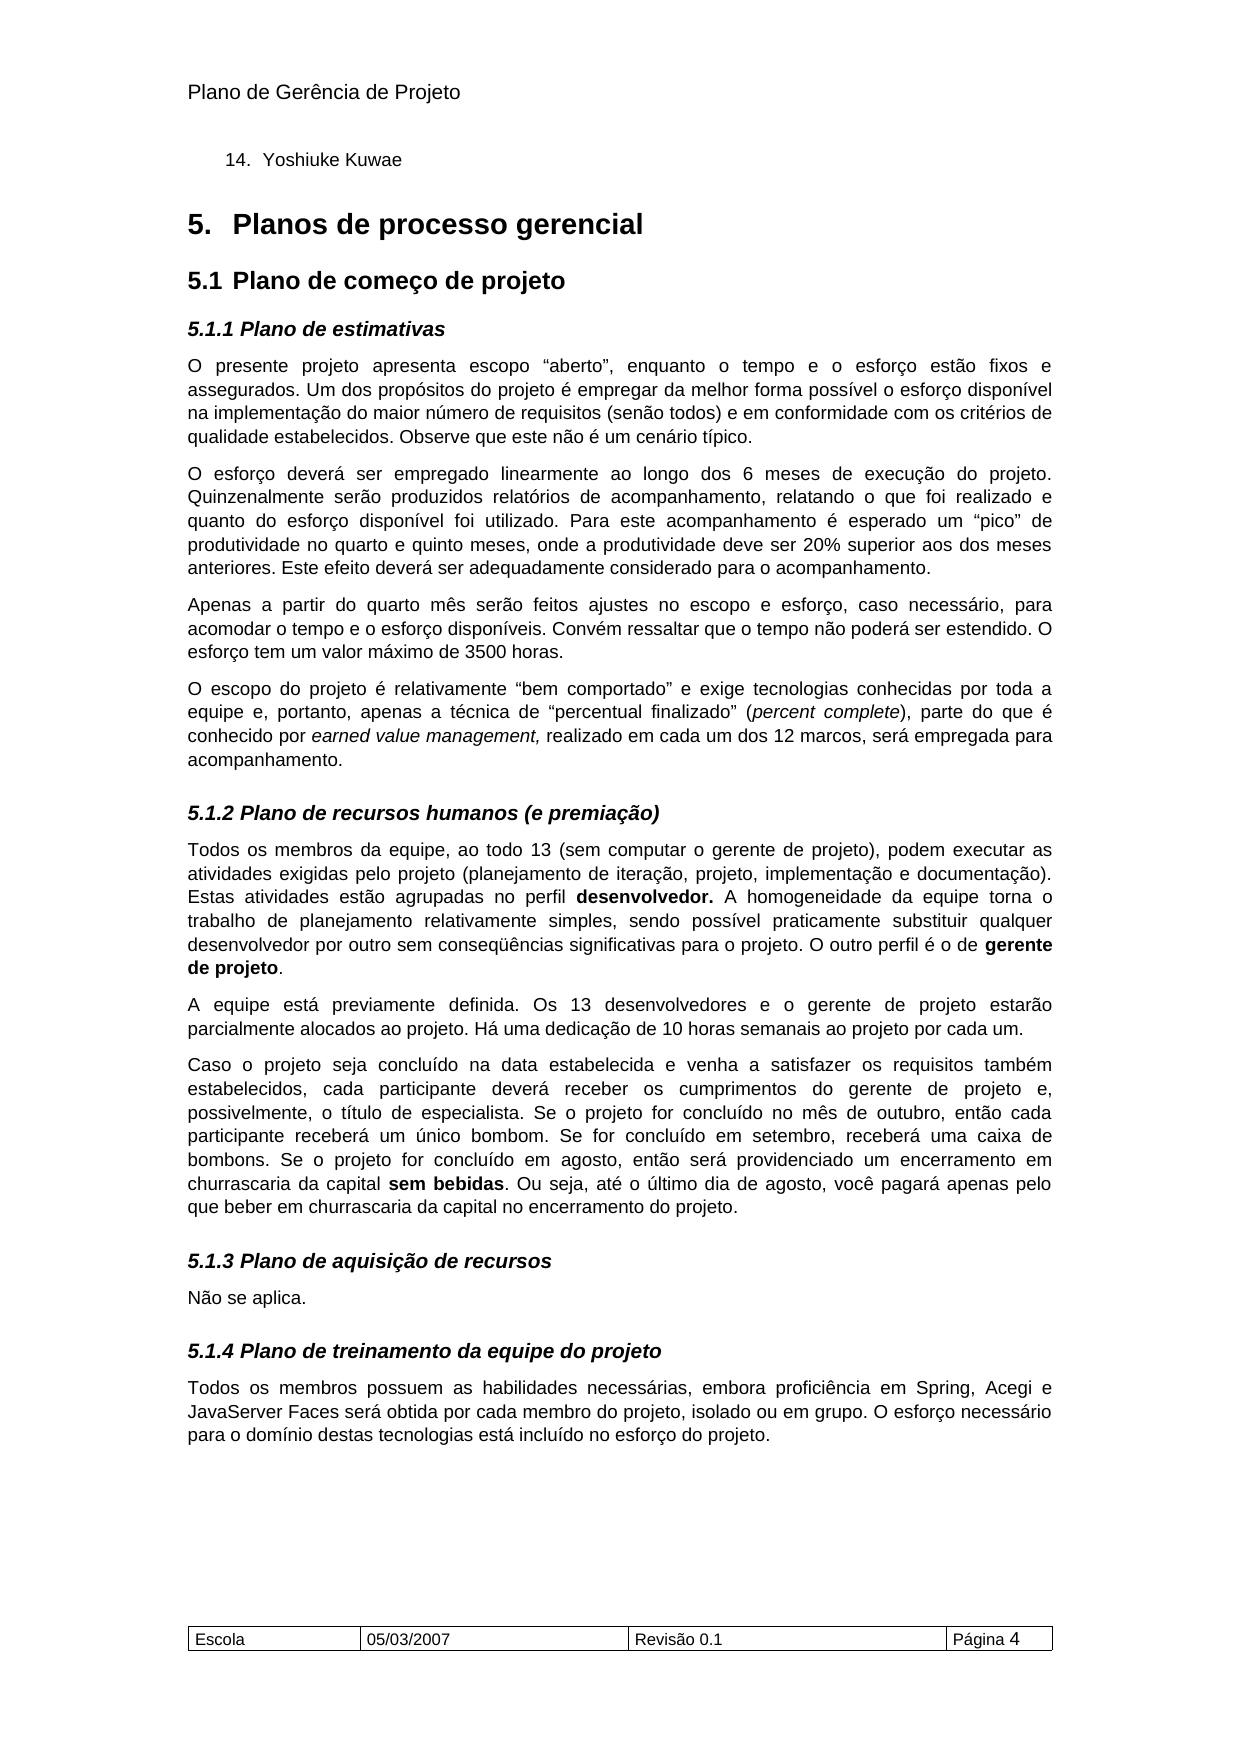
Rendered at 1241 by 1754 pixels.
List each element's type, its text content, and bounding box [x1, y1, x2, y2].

text Apenas a partir do quarto mês serão feitos ajustes no escopo e esforço, caso necessário, para acomodar o tempo e o esforço disponíveis. Convém ressaltar que o tempo não poderá ser estendido. O esforço tem um valor máximo de 3500 horas. [187, 592, 1053, 663]
text Todos os membros possuem as habilidades necessárias, embora proficiência em Spring, Acegi e JavaServer Faces será obtida por cada membro do projeto, isolado ou em grupo. O esforço necessário para o domínio destas tecnologias está incluído no esforço do projeto. [187, 1376, 1053, 1447]
text Não se aplica. [187, 1285, 1053, 1309]
subtitle Plano de aquisição de recursos [187, 1249, 1053, 1273]
subtitle Planos de processo gerencial [187, 208, 1053, 241]
text O esforço deverá ser empregado linearmente ao longo dos 6 meses de execução do projeto. Quinzenalmente serão produzidos relatórios de acompanhamento, relatando o que foi realizado e quanto do esforço disponível foi utilizado. Para este acompanhamento é esperado um “pico” de produtividade no quarto e quinto meses, onde a produtividade deve ser 20% superior aos dos meses anteriores. Este efeito deverá ser adequadamente considerado para o acompanhamento. [187, 461, 1053, 579]
text Caso o projeto seja concluído na data estabelecida e venha a satisfazer os requisitos também estabelecidos, cada participante deverá receber os cumprimentos do gerente de projeto e, possivelmente, o título de especialista. Se o projeto for concluído no mês de outubro, então cada participante receberá um único bombom. Se for concluído em setembro, receberá uma caixa de bombons. Se o projeto for concluído em agosto, então será providenciado um encerramento em churrascaria da capital sem bebidas. Ou seja, até o último dia de agosto, você pagará apenas pelo que beber em churrascaria da capital no encerramento do projeto. [187, 1053, 1053, 1218]
list Yoshiuke Kuwae [225, 148, 1053, 171]
text Todos os membros da equipe, ao todo 13 (sem computar o gerente de projeto), podem executar as atividades exigidas pelo projeto (planejamento de iteração, projeto, implementação e documentação). Estas atividades estão agrupadas no perfil desenvolvedor. A homogeneidade da equipe torna o trabalho de planejamento relativamente simples, sendo possível praticamente substituir qualquer desenvolvedor por outro sem conseqüências significativas para o projeto. O outro perfil é o de gerente de projeto. [187, 838, 1053, 979]
subtitle Plano de treinamento da equipe do projeto [187, 1339, 1053, 1363]
subtitle Plano de começo de projeto [187, 270, 1053, 294]
text O presente projeto apresenta escopo “aberto”, enquanto o tempo e o esforço estão fixos e assegurados. Um dos propósitos do projeto é empregar da melhor forma possível o esforço disponível na implementação do maior número de requisitos (senão todos) e em conformidade com os critérios de qualidade estabelecidos. Observe que este não é um cenário típico. [187, 353, 1053, 448]
subtitle Plano de recursos humanos (e premiação) [187, 802, 1053, 825]
text A equipe está previamente definida. Os 13 desenvolvedores e o gerente de projeto estarão parcialmente alocados ao projeto. Há uma dedicação de 10 horas semanais ao projeto por cada um. [187, 993, 1053, 1040]
text O escopo do projeto é relativamente “bem comportado” e exige tecnologias conhecidas por toda a equipe e, portanto, apenas a técnica de “percentual finalizado” (percent complete), parte do que é conhecido por earned value management, realizado em cada um dos 12 marcos, será empregada para acompanhamento. [187, 676, 1053, 771]
subtitle Plano de estimativas [187, 317, 1053, 341]
